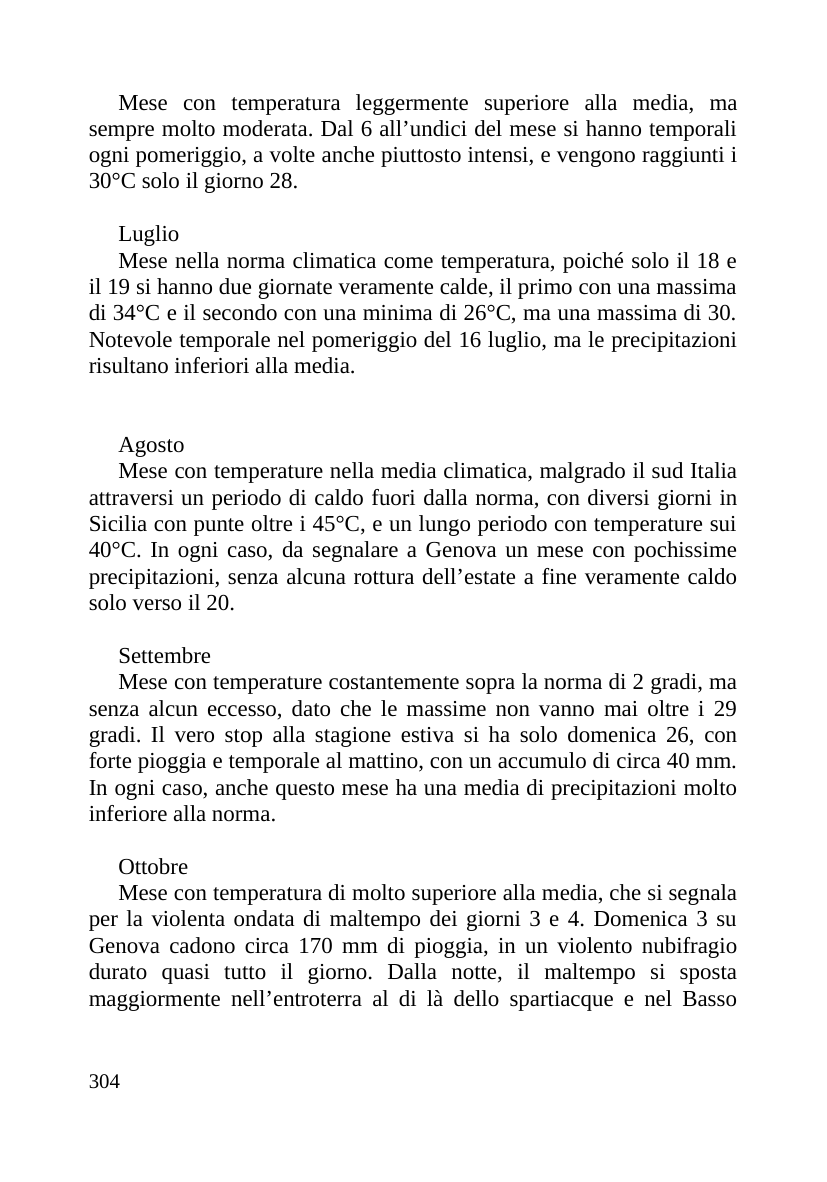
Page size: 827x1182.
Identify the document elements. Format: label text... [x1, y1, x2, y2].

text Luglio [88, 220, 738, 247]
text Mese nella norma climatica come temperatura, poiché solo il 18 e il 19 si hanno due giornate veramente calde, il primo con una massima di 34°C e il secondo con una minima di 26°C, ma una massima di 30. Notevole temporale nel pomeriggio del 16 luglio, ma le precipitazioni risultano inferiori alla media. [88, 247, 738, 378]
text Mese con temperature costantemente sopra la norma di 2 gradi, ma senza alcun eccesso, dato che le massime non vanno mai oltre i 29 gradi. Il vero stop alla stagione estiva si ha solo domenica 26, con forte pioggia e temporale al mattino, con un accumulo di circa 40 mm. In ogni caso, anche questo mese ha una media di precipitazioni molto inferiore alla norma. [88, 668, 738, 826]
text Ottobre [88, 853, 738, 879]
text Mese con temperatura leggermente superiore alla media, ma sempre molto moderata. Dal 6 all’undici del mese si hanno temporali ogni pomeriggio, a volte anche piuttosto intensi, e vengono raggiunti i 30°C solo il giorno 28. [88, 88, 738, 194]
text Mese con temperatura di molto superiore alla media, che si segnala per la violenta ondata di maltempo dei giorni 3 e 4. Domenica 3 su Genova cadono circa 170 mm di pioggia, in un violento nubifragio durato quasi tutto il giorno. Dalla notte, il maltempo si sposta maggiormente nell’entroterra al di là dello spartiacque e nel Basso [88, 879, 738, 1011]
text Mese con temperature nella media climatica, malgrado il sud Italia attraversi un periodo di caldo fuori dalla norma, con diversi giorni in Sicilia con punte oltre i 45°C, e un lungo periodo con temperature sui 40°C. In ogni caso, da segnalare a Genova un mese con pochissime precipitazioni, senza alcuna rottura dell’estate a fine veramente caldo solo verso il 20. [88, 457, 738, 616]
text Agosto [88, 431, 738, 457]
text Settembre [88, 642, 738, 668]
